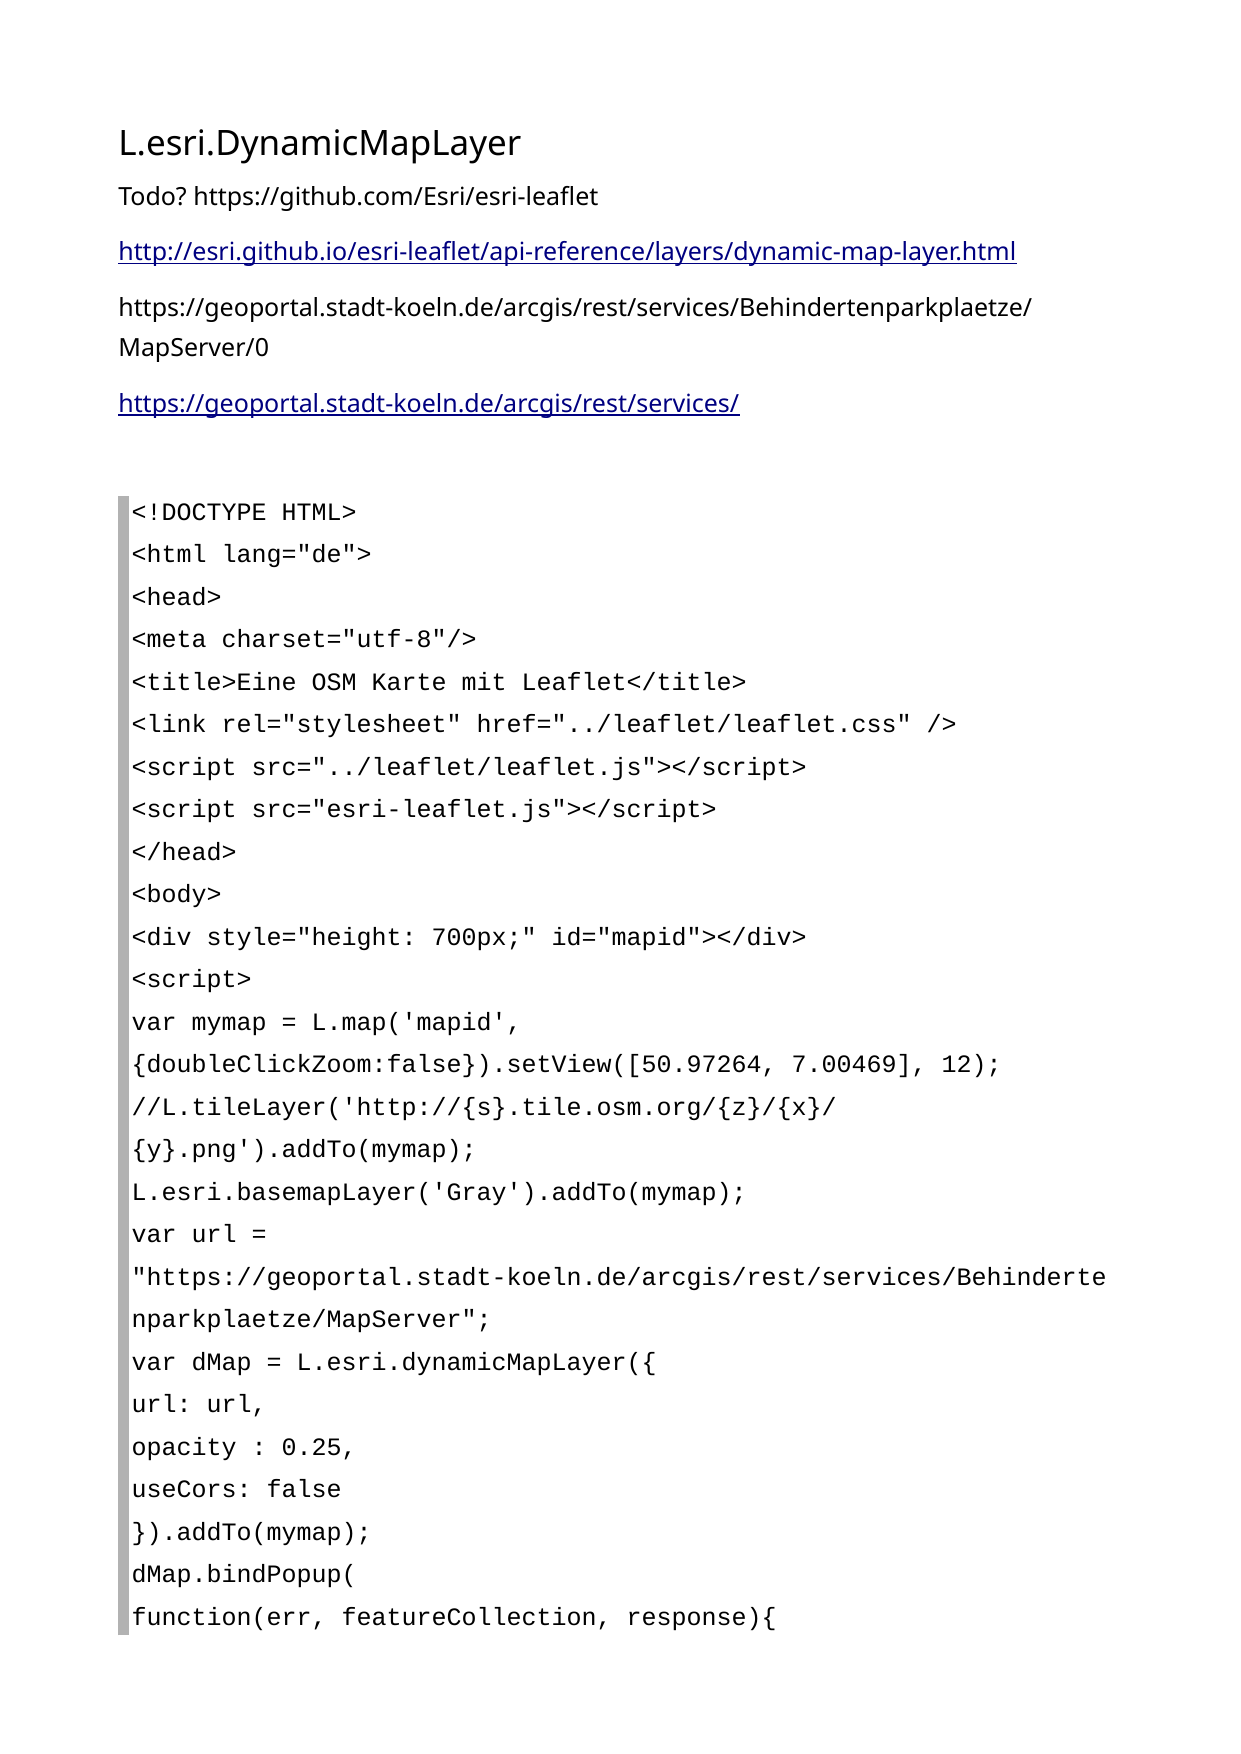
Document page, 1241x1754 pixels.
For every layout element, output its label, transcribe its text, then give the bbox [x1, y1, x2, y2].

text var mymap = L.map('mapid', {doubleClickZoom:false}).setView([50.97264, 7.00469], 12); [129, 1006, 1122, 1080]
text <script> [129, 964, 1122, 995]
text </head> [129, 836, 1122, 867]
text <meta charset="utf-8"/> [129, 624, 1122, 655]
text <body> [129, 879, 1122, 910]
text var dMap = L.esri.dynamicMapLayer({ [129, 1346, 1122, 1377]
text function(err, featureCollection, response){ [129, 1601, 1122, 1635]
text <script src="../leaflet/leaflet.js"></script> [129, 751, 1122, 782]
text https://geoportal.stadt-koeln.de/arcgis/rest/services/Behindertenparkplaetze/MapServer/0 [118, 289, 1122, 364]
text opacity : 0.25, [129, 1431, 1122, 1462]
text <html lang="de"> [129, 539, 1122, 570]
text useCors: false [129, 1474, 1122, 1505]
text //L.tileLayer('http://{s}.tile.osm.org/{z}/{x}/{y}.png').addTo(mymap); [129, 1091, 1122, 1165]
text Todo? https://github.com/Esri/esri-leaflet [118, 178, 1122, 212]
text }).addTo(mymap); [129, 1516, 1122, 1547]
text L.esri.basemapLayer('Gray').addTo(mymap); [129, 1176, 1122, 1207]
subtitle L.esri.DynamicMapLayer [118, 118, 1122, 166]
text <head> [129, 581, 1122, 612]
text url: url, [129, 1389, 1122, 1420]
text <title>Eine OSM Karte mit Leaflet</title> [129, 666, 1122, 697]
text <!DOCTYPE HTML> [129, 496, 1122, 527]
text <script src="esri-leaflet.js"></script> [129, 794, 1122, 825]
text dMap.bindPopup( [129, 1559, 1122, 1590]
text var url = "https://geoportal.stadt-koeln.de/arcgis/rest/services/Behindertenparkplaetze/MapServer"; [129, 1219, 1122, 1335]
text <link rel="stylesheet" href="../leaflet/leaflet.css" /> [129, 709, 1122, 740]
text <div style="height: 700px;" id="mapid"></div> [129, 921, 1122, 952]
text https://geoportal.stadt-koeln.de/arcgis/rest/services/ [118, 385, 1122, 419]
text http://esri.github.io/esri-leaflet/api-reference/layers/dynamic-map-layer.html [118, 234, 1122, 268]
